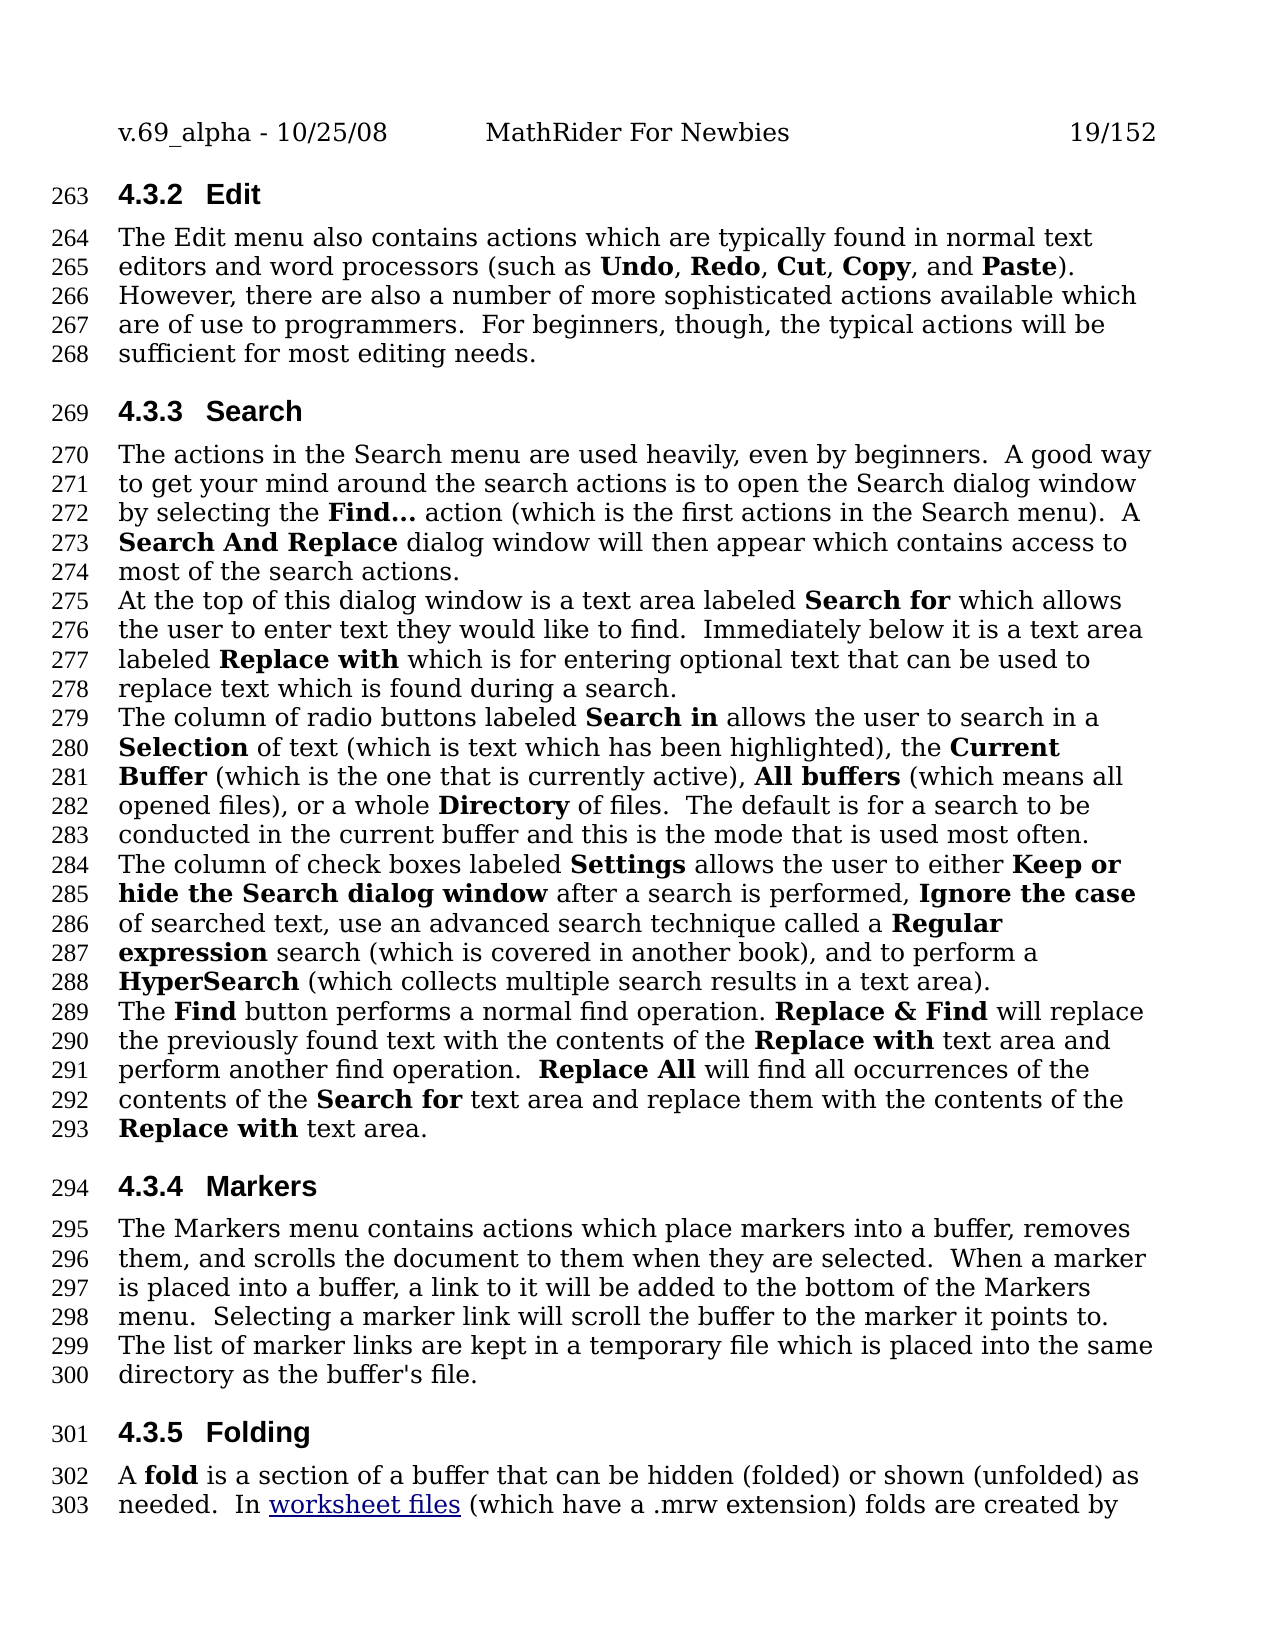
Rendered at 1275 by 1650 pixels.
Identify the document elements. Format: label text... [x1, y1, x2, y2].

subtitle Markers [118, 1169, 1157, 1202]
text A fold is a section of a buffer that can be hidden (folded) or shown (unfolded) as needed. In worksheet files (which have a .mrw extension) folds are created by [118, 1461, 1157, 1519]
text The Find button performs a normal find operation. Replace & Find will replace the previously found text with the contents of the Replace with text area and perform another find operation. Replace All will find all occurrences of the contents of the Search for text area and replace them with the contents of the Replace with text area. [118, 997, 1157, 1144]
text The column of radio buttons labeled Search in allows the user to search in a Selection of text (which is text which has been highlighted), the Current Buffer (which is the one that is currently active), All buffers (which means all opened files), or a whole Directory of files. The default is for a search to be conducted in the current buffer and this is the mode that is used most often. [118, 703, 1157, 850]
text The Edit menu also contains actions which are typically found in normal text editors and word processors (such as Undo, Redo, Cut, Copy, and Paste). However, there are also a number of more sophisticated actions available which are of use to programmers. For beginners, though, the typical actions will be sufficient for most editing needs. [118, 223, 1157, 369]
text At the top of this dialog window is a text area labeled Search for which allows the user to enter text they would like to find. Immediately below it is a text area labeled Replace with which is for entering optional text that can be used to replace text which is found during a search. [118, 586, 1157, 703]
subtitle Edit [118, 177, 1157, 210]
subtitle Folding [118, 1415, 1157, 1448]
text The Markers menu contains actions which place markers into a buffer, removes them, and scrolls the document to them when they are selected. When a marker is placed into a buffer, a link to it will be added to the bottom of the Markers menu. Selecting a marker link will scroll the buffer to the marker it points to. The list of marker links are kept in a temporary file which is placed into the same directory as the buffer's file. [118, 1215, 1157, 1390]
text The column of check boxes labeled Settings allows the user to either Keep or hide the Search dialog window after a search is performed, Ignore the case of searched text, use an advanced search technique called a Regular expression search (which is covered in another book), and to perform a HyperSearch (which collects multiple search results in a text area). [118, 850, 1157, 997]
text The actions in the Search menu are used heavily, even by beginners. A good way to get your mind around the search actions is to open the Search dialog window by selecting the Find... action (which is the first actions in the Search menu). A Search And Replace dialog window will then appear which contains access to most of the search actions. [118, 440, 1157, 586]
subtitle Search [118, 394, 1157, 427]
